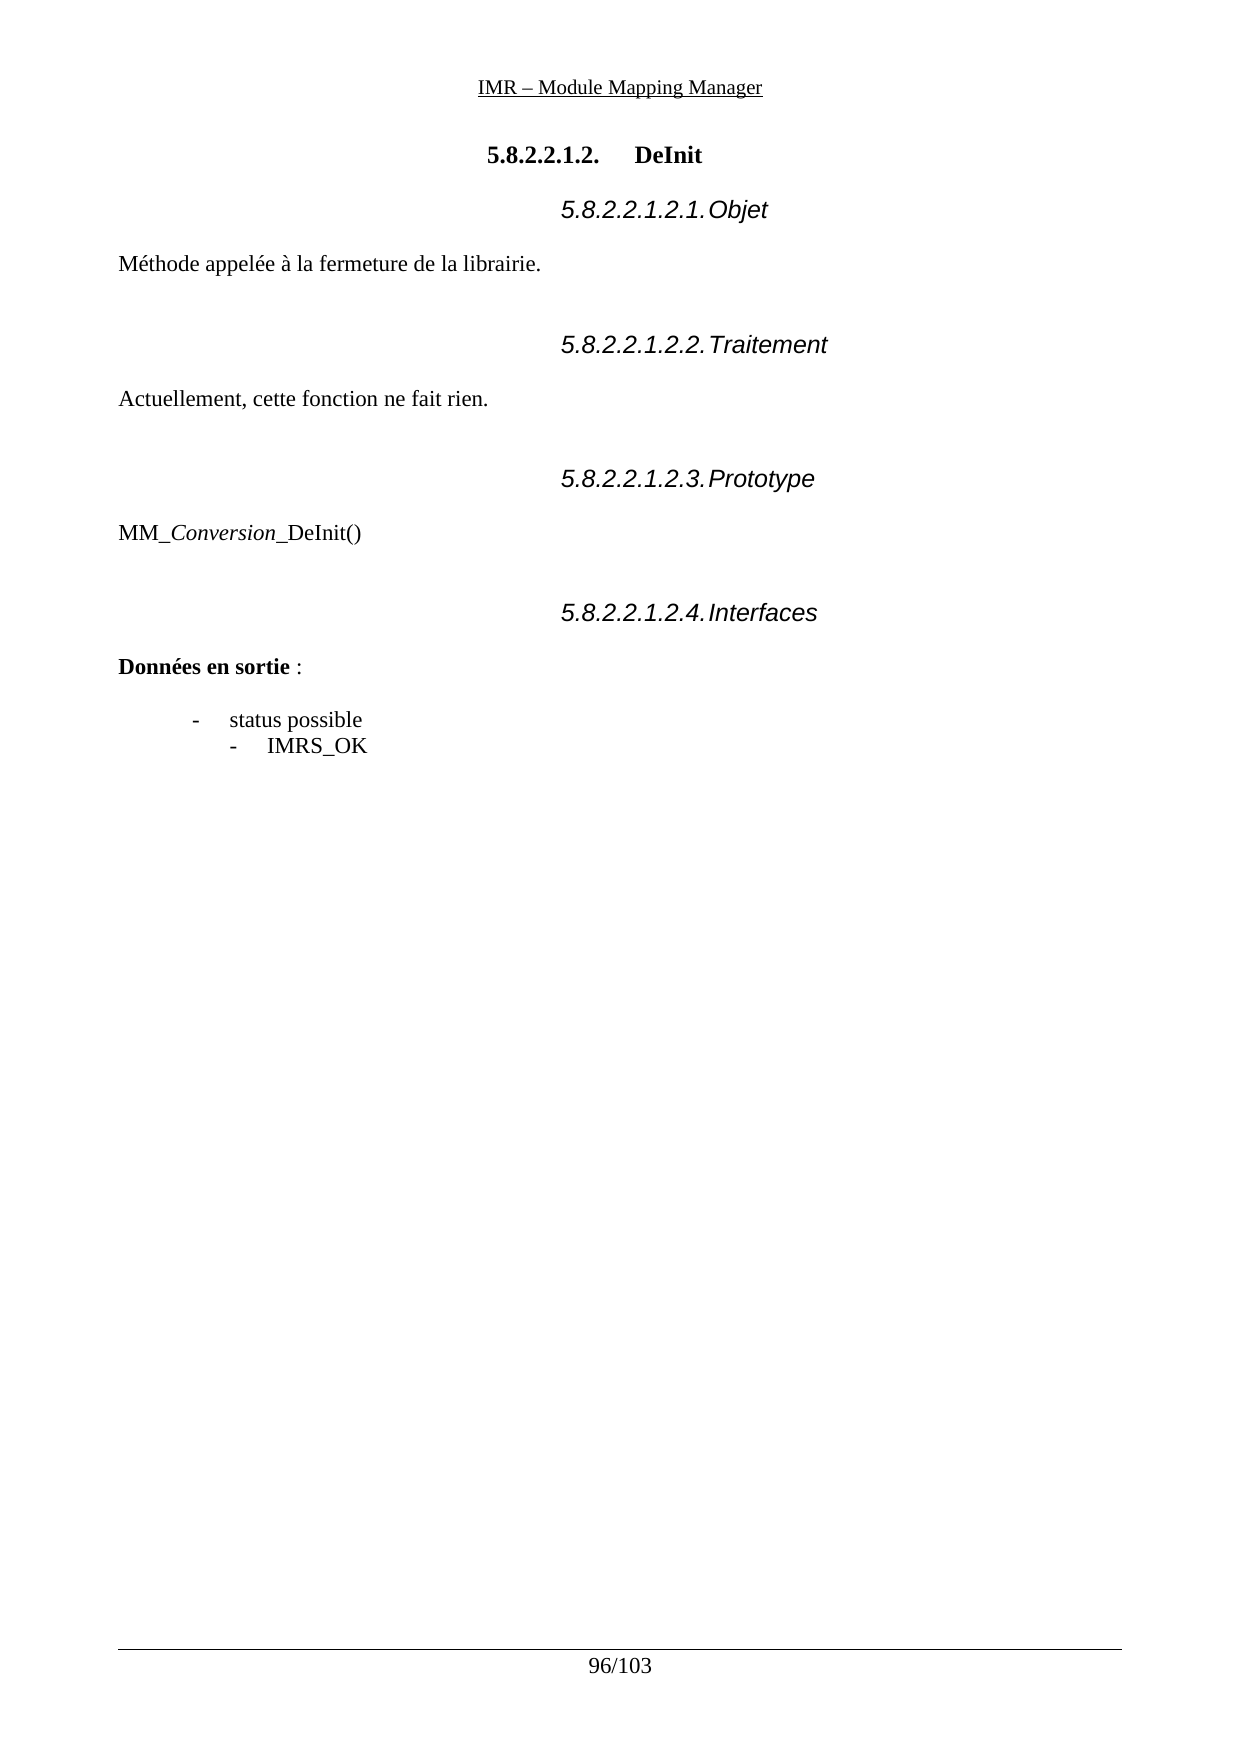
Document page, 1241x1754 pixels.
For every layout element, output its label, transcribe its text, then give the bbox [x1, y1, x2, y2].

text Actuellement, cette fonction ne fait rien. [118, 385, 1122, 411]
text Méthode appelée à la fermeture de la librairie. [118, 251, 1122, 277]
list status possible [192, 706, 1122, 732]
text Données en sortie : [118, 653, 1122, 679]
list IMRS_OK [229, 732, 1122, 758]
subtitle Prototype [561, 464, 1122, 492]
text MM_Conversion_DeInit() [118, 519, 1122, 545]
subtitle Interfaces [561, 598, 1122, 627]
subtitle Traitement [561, 329, 1122, 358]
subtitle Objet [561, 195, 1122, 224]
subtitle DeInit [487, 140, 1122, 169]
